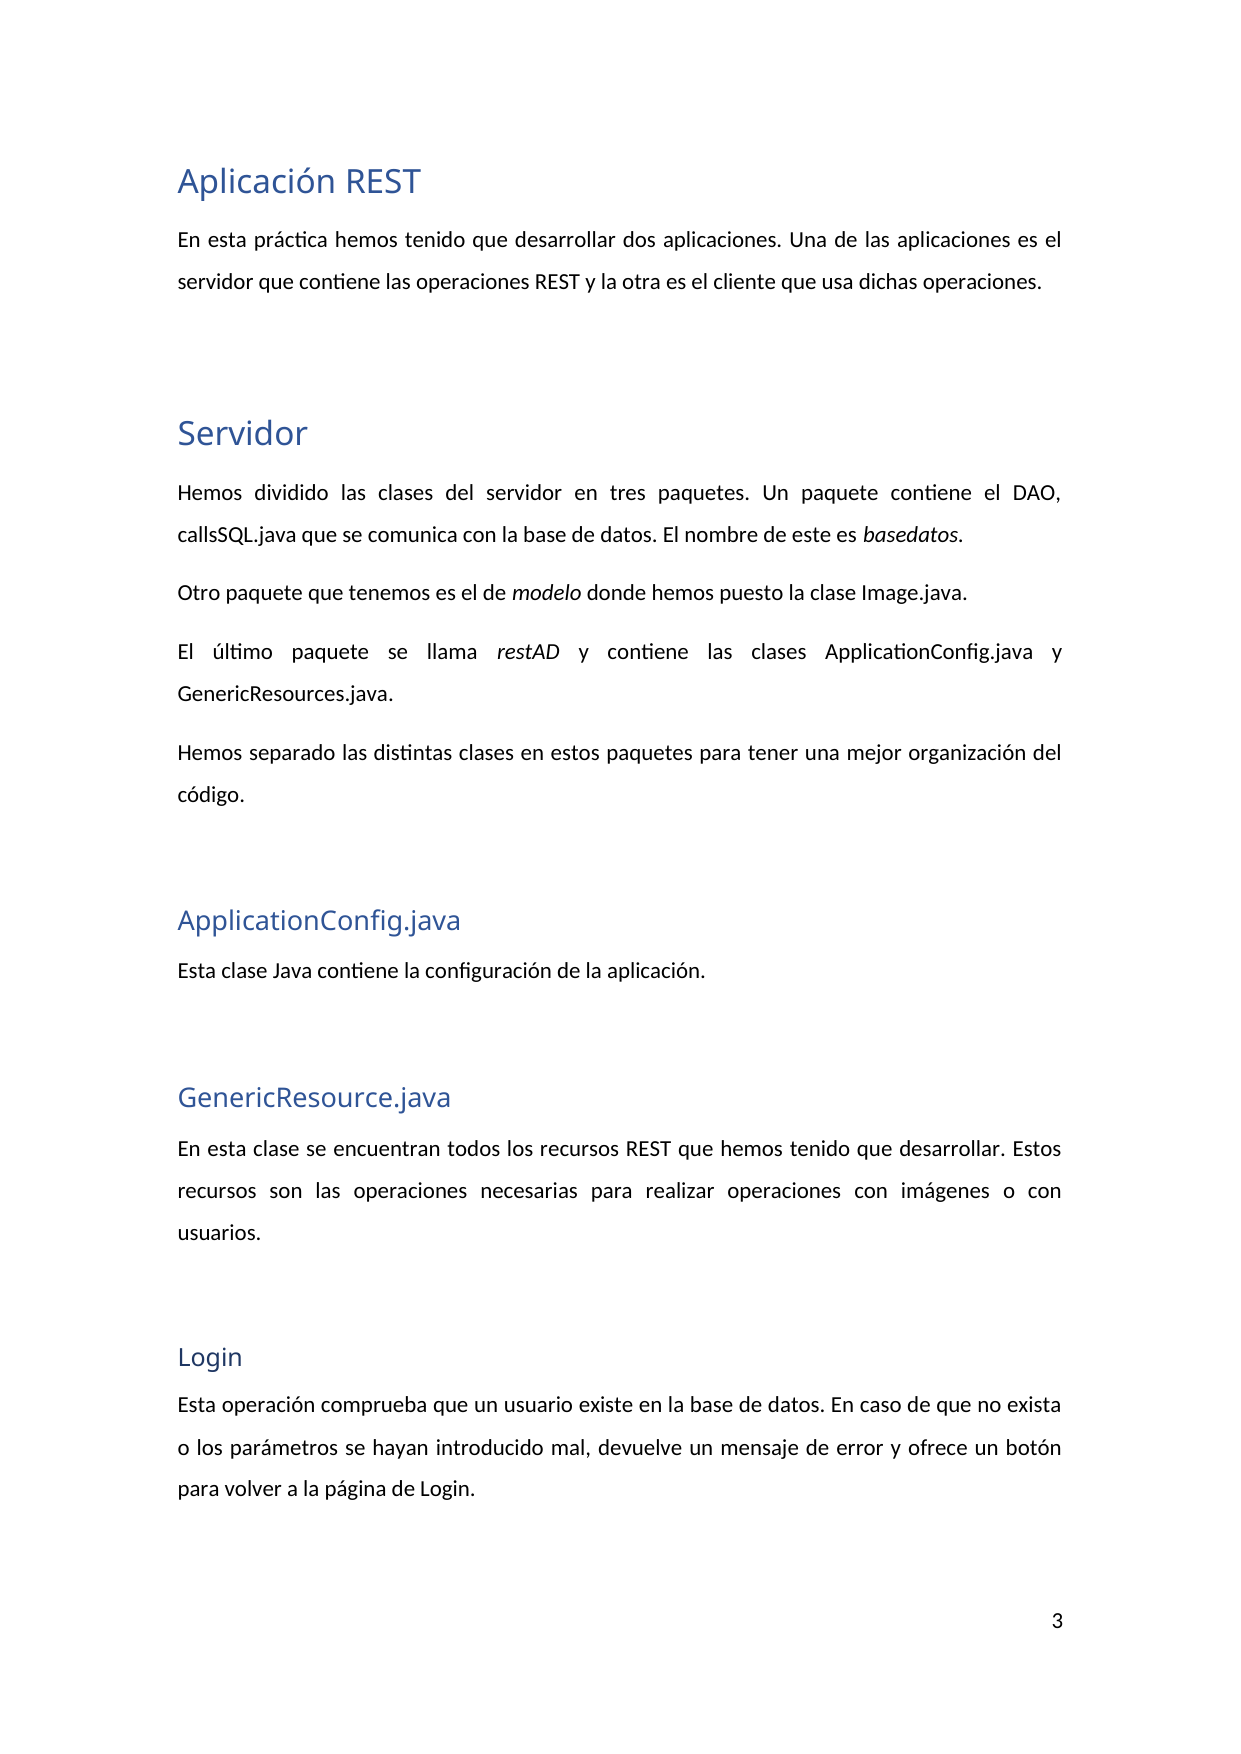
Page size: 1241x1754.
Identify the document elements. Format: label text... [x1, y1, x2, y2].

subtitle GenericResource.java [177, 1079, 1063, 1116]
text Hemos dividido las clases del servidor en tres paquetes. Un paquete contiene el DAO, callsSQL.java que se comunica con la base de datos. El nombre de este es basedatos. [177, 478, 1063, 548]
text En esta clase se encuentran todos los recursos REST que hemos tenido que desarrollar. Estos recursos son las operaciones necesarias para realizar operaciones con imágenes o con usuarios. [177, 1134, 1063, 1246]
text El último paquete se llama restAD y contiene las clases ApplicationConfig.java y GenericResources.java. [177, 637, 1063, 707]
subtitle Servidor [177, 410, 1063, 455]
text Esta clase Java contiene la configuración de la aplicación. [177, 957, 1063, 984]
text En esta práctica hemos tenido que desarrollar dos aplicaciones. Una de las aplicaciones es el servidor que contiene las operaciones REST y la otra es el cliente que usa dichas operaciones. [177, 226, 1063, 296]
text Otro paquete que tenemos es el de modelo donde hemos puesto la clase Image.java. [177, 578, 1063, 607]
text Hemos separado las distintas clases en estos paquetes para tener una mejor organización del código. [177, 738, 1063, 808]
subtitle Login [177, 1339, 1063, 1374]
subtitle Aplicación REST [177, 157, 1063, 203]
subtitle ApplicationConfig.java [177, 901, 1063, 938]
text Esta operación comprueba que un usuario existe en la base de datos. En caso de que no exista o los parámetros se hayan introducido mal, devuelve un mensaje de error y ofrece un botón para volver a la página de Login. [177, 1391, 1063, 1503]
